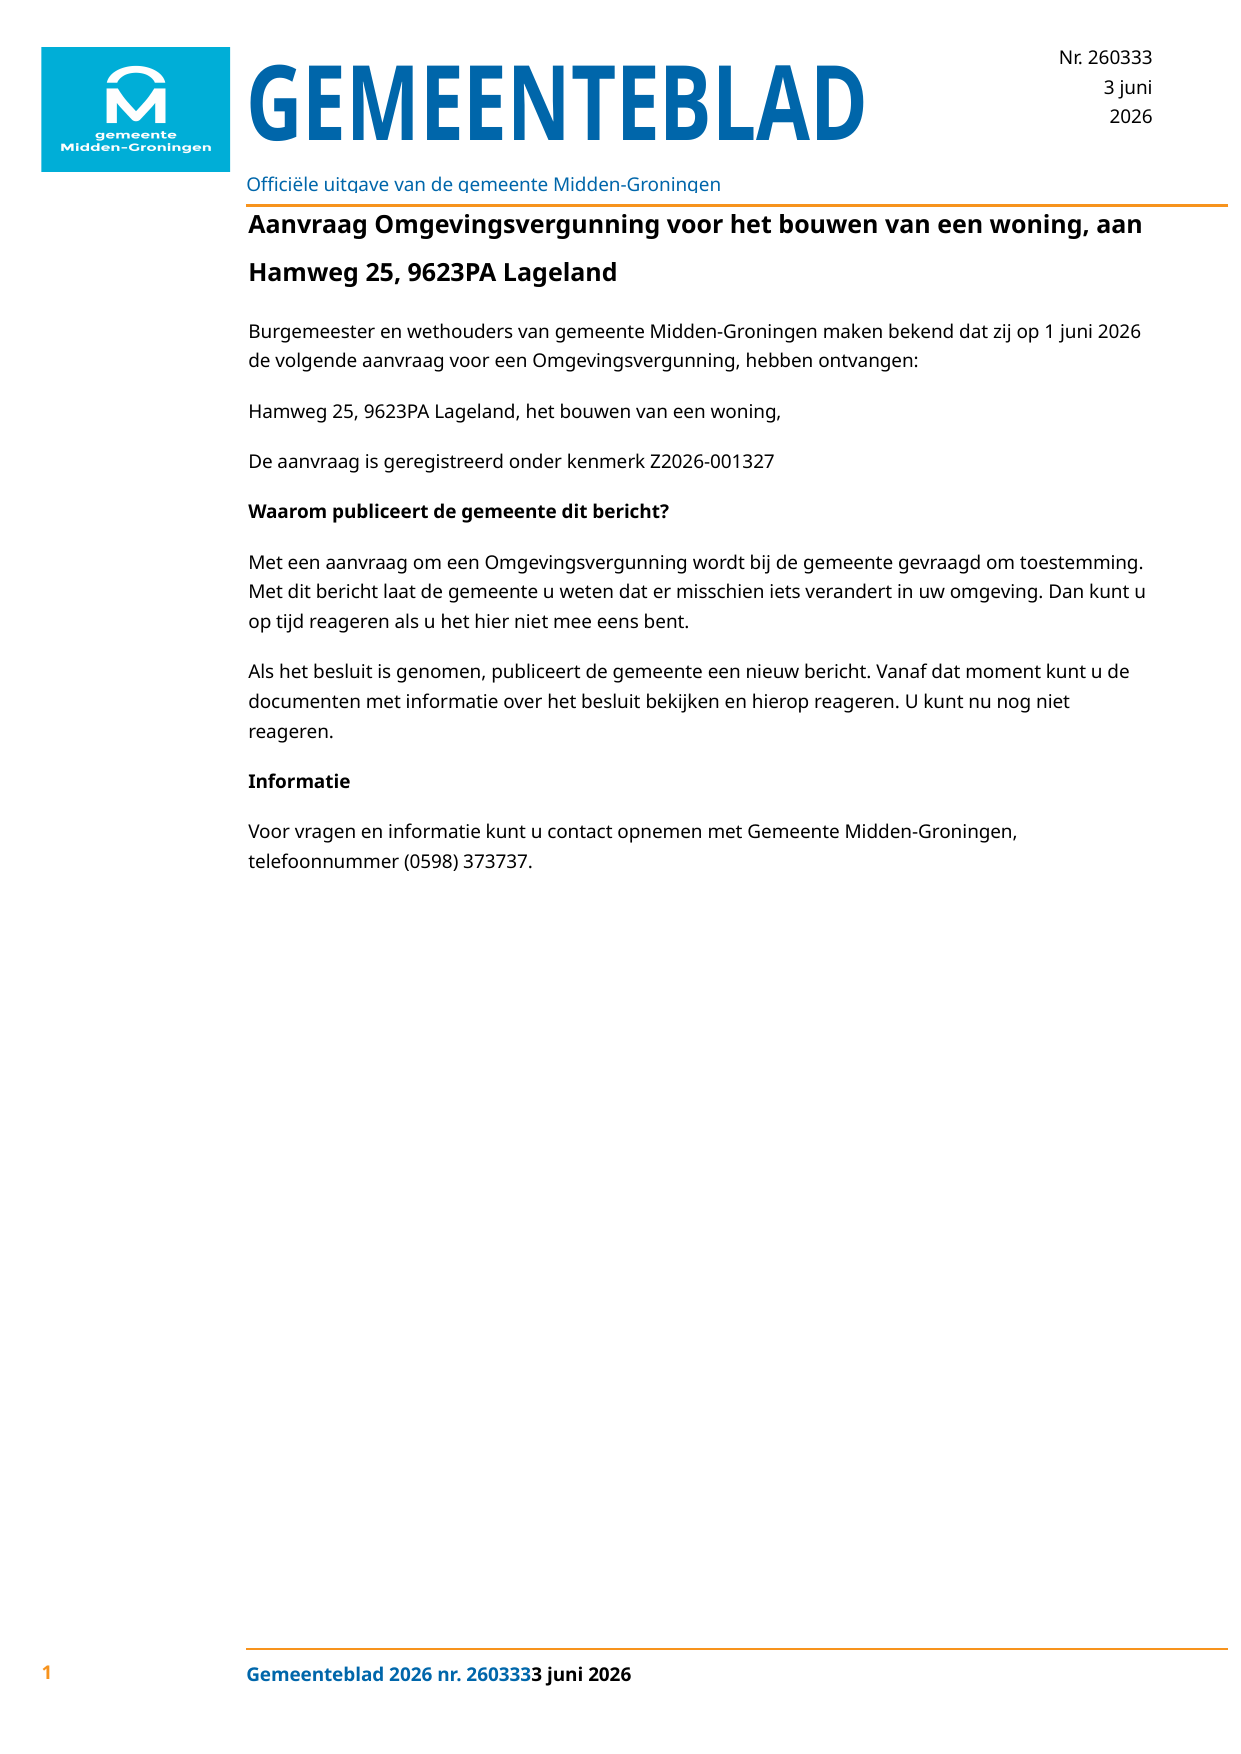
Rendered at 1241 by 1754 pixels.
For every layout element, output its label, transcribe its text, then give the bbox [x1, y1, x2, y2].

picture [107, 89, 165, 122]
text Als het besluit is genomen, publiceert de gemeente een nieuw bericht. Vanaf dat moment kunt u de documenten met informatie over het besluit bekijken en hierop reageren. U kunt nu nog niet reageren. [248, 659, 1152, 744]
text Voor vragen en informatie kunt u contact opnemen met Gemeente Midden-Groningen, telefoonnummer (0598) 373737. [248, 819, 1152, 874]
text Burgemeester en wethouders van gemeente Midden-Groningen maken bekend dat zij op 1 juni 2026 de volgende aanvraag voor een Omgevingsvergunning, hebben ontvangen: [248, 318, 1152, 373]
text Hamweg 25, 9623PA Lageland, het bouwen van een woning, [248, 398, 1152, 424]
text Met een aanvraag om een Omgevingsvergunning wordt bij de gemeente gevraagd om toestemming. Met dit bericht laat de gemeente u weten dat er misschien iets verandert in uw omgeving. Dan kunt u op tijd reageren als u het hier niet mee eens bent. [248, 549, 1152, 634]
text De aanvraag is geregistreerd onder kenmerk Z2026-001327 [248, 448, 1152, 474]
text Informatie [248, 768, 1152, 794]
text Aanvraag Omgevingsvergunning voor het bouwen van een woning, aan Hamweg 25, 9623PA Lageland [248, 207, 1152, 288]
picture [108, 66, 164, 82]
text Waarom publiceert de gemeente dit bericht? [248, 499, 1152, 524]
picture [184, 146, 190, 153]
